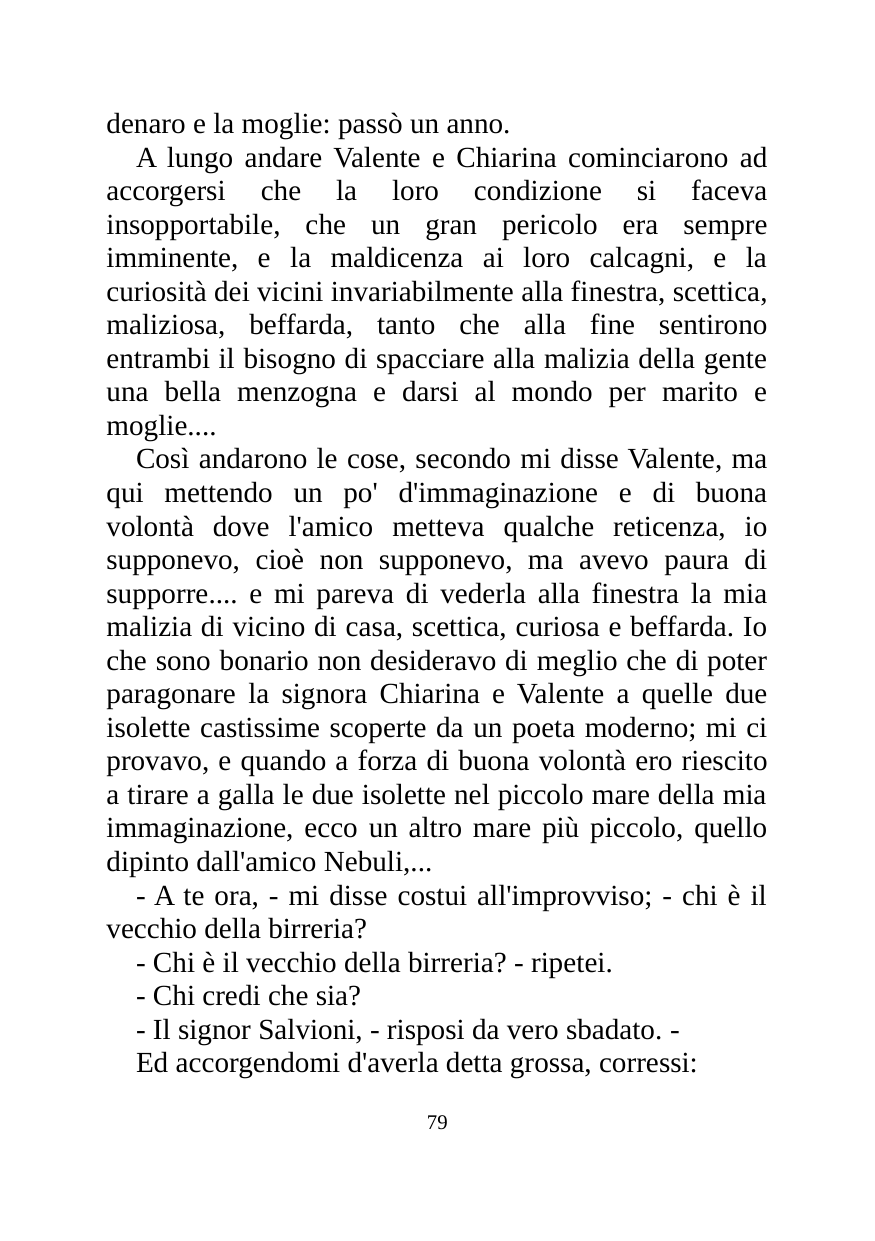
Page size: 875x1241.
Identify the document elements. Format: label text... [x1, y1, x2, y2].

text - Chi credi che sia? [106, 978, 768, 1012]
text denaro e la moglie: passò un anno. [106, 106, 768, 140]
text Ed accorgendomi d'averla detta grossa, corressi: [106, 1045, 768, 1079]
text Così andarono le cose, secondo mi disse Valente, ma qui mettendo un po' d'immaginazione e di buona volontà dove l'amico metteva qualche reticenza, io supponevo, cioè non supponevo, ma avevo paura di supporre.... e mi pareva di vederla alla finestra la mia malizia di vicino di casa, scettica, curiosa e beffarda. Io che sono bonario non desideravo di meglio che di poter paragonare la signora Chiarina e Valente a quelle due isolette castissime scoperte da un poeta moderno; mi ci provavo, e quando a forza di buona volontà ero riescito a tirare a galla le due isolette nel piccolo mare della mia immaginazione, ecco un altro mare più piccolo, quello dipinto dall'amico Nebuli,... [106, 442, 768, 878]
text - Il signor Salvioni, - risposi da vero sbadato. - [106, 1012, 768, 1045]
text - Chi è il vecchio della birreria? - ripetei. [106, 945, 768, 978]
text - A te ora, - mi disse costui all'improvviso; - chi è il vecchio della birreria? [106, 878, 768, 945]
text A lungo andare Valente e Chiarina cominciarono ad accorgersi che la loro condizione si faceva insopportabile, che un gran pericolo era sempre imminente, e la maldicenza ai loro calcagni, e la curiosità dei vicini invariabilmente alla finestra, scettica, maliziosa, beffarda, tanto che alla fine sentirono entrambi il bisogno di spacciare alla malizia della gente una bella menzogna e darsi al mondo per marito e moglie.... [106, 140, 768, 442]
